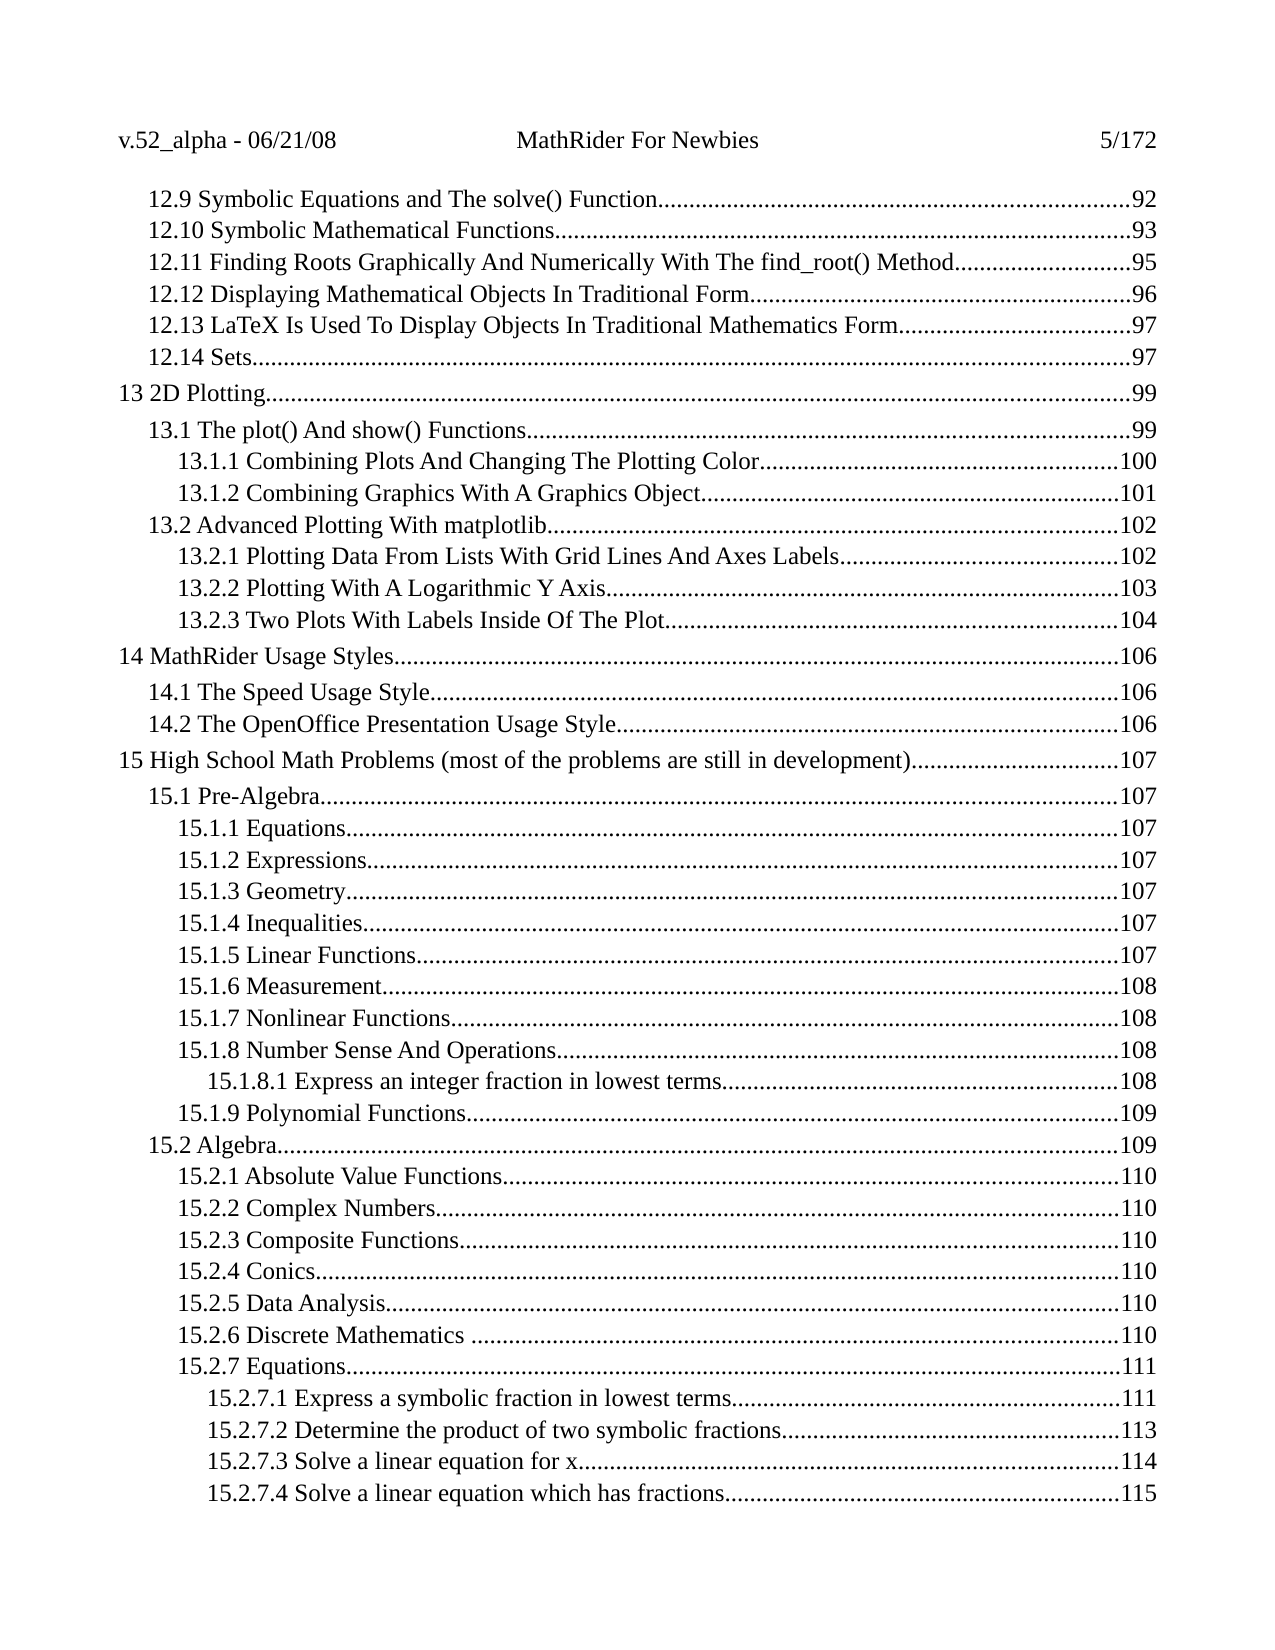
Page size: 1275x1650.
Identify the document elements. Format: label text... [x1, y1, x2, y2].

text 12.10 Symbolic Mathematical Functions 93 [148, 216, 1157, 244]
text 15.2.5 Data Analysis 110 [177, 1288, 1157, 1317]
text 15 High School Math Problems (most of the problems are still in development) 107 [118, 745, 1157, 774]
text 13.2.1 Plotting Data From Lists With Grid Lines And Axes Labels 102 [177, 541, 1157, 570]
text 15.2.7.4 Solve a linear equation which has fractions 115 [207, 1478, 1157, 1507]
text 15.1.1 Equations 107 [177, 813, 1157, 842]
text 15.2.7 Equations 111 [177, 1351, 1157, 1380]
text 14.1 The Speed Usage Style 106 [148, 677, 1157, 706]
text 13 2D Plotting 99 [118, 378, 1157, 407]
text 15.1.7 Nonlinear Functions 108 [177, 1003, 1157, 1032]
text 15.1.2 Expressions 107 [177, 845, 1157, 873]
text 15.2.7.3 Solve a linear equation for x 114 [207, 1446, 1157, 1475]
text 15.1.4 Inequalities 107 [177, 908, 1157, 937]
text 15.1.6 Measurement 108 [177, 971, 1157, 1000]
text 15.1.8 Number Sense And Operations 108 [177, 1035, 1157, 1063]
text 13.2.2 Plotting With A Logarithmic Y Axis 103 [177, 573, 1157, 602]
text 12.13 LaTeX Is Used To Display Objects In Traditional Mathematics Form 97 [148, 311, 1157, 339]
text 13.2.3 Two Plots With Labels Inside Of The Plot 104 [177, 605, 1157, 633]
text 14 MathRider Usage Styles 106 [118, 641, 1157, 670]
text 15.2.1 Absolute Value Functions 110 [177, 1161, 1157, 1190]
text 15.1.5 Linear Functions 107 [177, 940, 1157, 968]
text 13.2 Advanced Plotting With matplotlib 102 [148, 510, 1157, 538]
text 15.1.3 Geometry 107 [177, 876, 1157, 905]
text 13.1 The plot() And show() Functions 99 [148, 415, 1157, 443]
text 15.1.8.1 Express an integer fraction in lowest terms 108 [207, 1066, 1157, 1095]
text 12.12 Displaying Mathematical Objects In Traditional Form 96 [148, 279, 1157, 308]
text 15.2.4 Conics 110 [177, 1256, 1157, 1285]
text 15.1 Pre-Algebra 107 [148, 781, 1157, 810]
text 15.2 Algebra 109 [148, 1130, 1157, 1158]
text 14.2 The OpenOffice Presentation Usage Style 106 [148, 709, 1157, 738]
text 12.14 Sets 97 [148, 342, 1157, 371]
text 13.1.1 Combining Plots And Changing The Plotting Color 100 [177, 446, 1157, 475]
text 13.1.2 Combining Graphics With A Graphics Object 101 [177, 478, 1157, 507]
text 12.9 Symbolic Equations and The solve() Function 92 [148, 184, 1157, 213]
text 15.2.3 Composite Functions 110 [177, 1225, 1157, 1253]
text 15.2.7.1 Express a symbolic fraction in lowest terms 111 [207, 1383, 1157, 1412]
text 15.2.7.2 Determine the product of two symbolic fractions 113 [207, 1415, 1157, 1443]
text 15.2.2 Complex Numbers 110 [177, 1193, 1157, 1222]
text 15.2.6 Discrete Mathematics 110 [177, 1320, 1157, 1348]
text 12.11 Finding Roots Graphically And Numerically With The find_root() Method 95 [148, 247, 1157, 276]
text 15.1.9 Polynomial Functions 109 [177, 1098, 1157, 1127]
